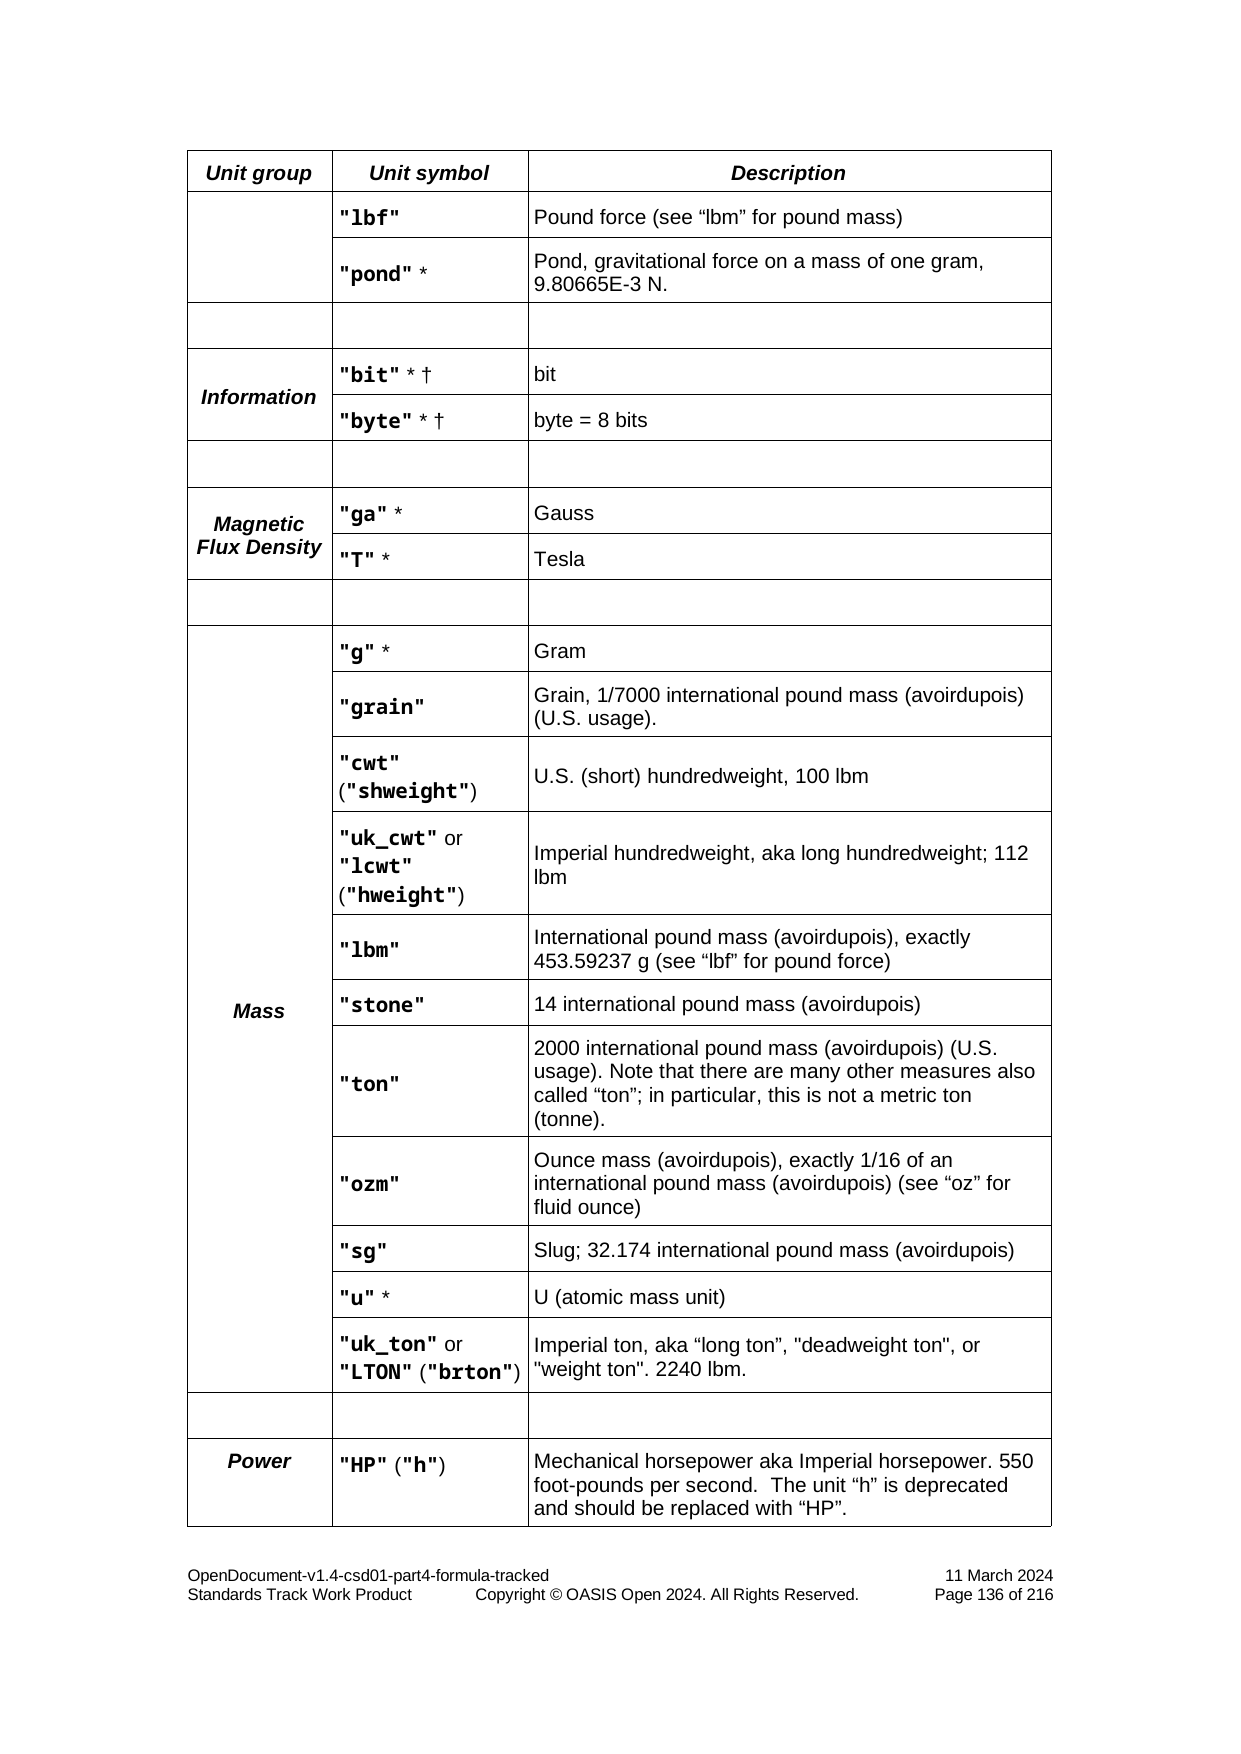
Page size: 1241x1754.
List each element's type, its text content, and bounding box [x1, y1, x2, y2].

table_cell [188, 303, 332, 348]
table_cell Ounce mass (avoirdupois), exactly 1/16 of an international pound mass (avoirdupois) (see “oz” for fluid ounce) [529, 1137, 1051, 1224]
table_cell bit [529, 349, 1051, 394]
table_cell "sg" [333, 1226, 528, 1271]
table_cell Gauss [529, 488, 1051, 533]
table_cell Grain, 1/7000 international pound mass (avoirdupois) (U.S. usage). [529, 672, 1051, 736]
table_cell [529, 580, 1051, 625]
table_cell 2000 international pound mass (avoirdupois) (U.S. usage). Note that there are many other measures also called “ton”; in particular, this is not a metric ton (tonne). [529, 1026, 1051, 1136]
table_cell Pound force (see “lbm” for pound mass) [529, 192, 1051, 237]
table_cell Imperial ton, aka “long ton”, "deadweight ton", or "weight ton". 2240 lbm. [529, 1318, 1051, 1392]
table_header Description [529, 151, 1051, 191]
table_cell "bit" * † [333, 349, 528, 394]
table_cell "ga" * [333, 488, 528, 533]
table_cell [333, 1393, 528, 1438]
table_cell "uk_ton" or "LTON" ("brton") [333, 1318, 528, 1392]
table_header Unit group [188, 151, 332, 191]
table_cell U.S. (short) hundredweight, 100 lbm [529, 737, 1051, 811]
table_cell Gram [529, 626, 1051, 671]
table_cell "ozm" [333, 1137, 528, 1224]
table_cell Magnetic Flux Density [188, 488, 332, 579]
table_header Unit symbol [333, 151, 528, 191]
table_cell "HP" ("h") [333, 1439, 528, 1526]
table_cell "byte" * † [333, 395, 528, 440]
table_cell Information [188, 349, 332, 440]
table_cell Mechanical horsepower aka Imperial horsepower. 550 foot-pounds per second. The unit “h” is deprecated and should be replaced with “HP”. [529, 1439, 1051, 1526]
table_cell Mass [188, 626, 332, 1392]
table_cell "cwt" ("shweight") [333, 737, 528, 811]
table_cell Pond, gravitational force on a mass of one gram, 9.80665E-3 N. [529, 238, 1051, 302]
table_cell "ton" [333, 1026, 528, 1136]
table_cell "lbm" [333, 915, 528, 978]
table_cell "u" * [333, 1272, 528, 1317]
table_cell [529, 441, 1051, 487]
table_cell [333, 303, 528, 348]
table_cell 14 international pound mass (avoirdupois) [529, 980, 1051, 1024]
table_cell "lbf" [333, 192, 528, 237]
table_cell [188, 441, 332, 487]
table_cell "uk_cwt" or "lcwt" ("hweight") [333, 812, 528, 914]
table_cell [529, 303, 1051, 348]
table_cell Tesla [529, 534, 1051, 579]
table_cell [188, 1393, 332, 1438]
table_cell [529, 1393, 1051, 1438]
table_cell "T" * [333, 534, 528, 579]
table_cell [188, 192, 332, 302]
table_cell Slug; 32.174 international pound mass (avoirdupois) [529, 1226, 1051, 1271]
table_cell "g" * [333, 626, 528, 671]
table_cell byte = 8 bits [529, 395, 1051, 440]
table_cell "stone" [333, 980, 528, 1024]
table_cell [333, 580, 528, 625]
table_cell International pound mass (avoirdupois), exactly 453.59237 g (see “lbf” for pound force) [529, 915, 1051, 978]
table_cell "pond" * [333, 238, 528, 302]
table_cell Imperial hundredweight, aka long hundredweight; 112 lbm [529, 812, 1051, 914]
table_cell [333, 441, 528, 487]
table_cell [188, 580, 332, 625]
table_cell "grain" [333, 672, 528, 736]
table_cell U (atomic mass unit) [529, 1272, 1051, 1317]
table_cell Power [188, 1439, 332, 1526]
